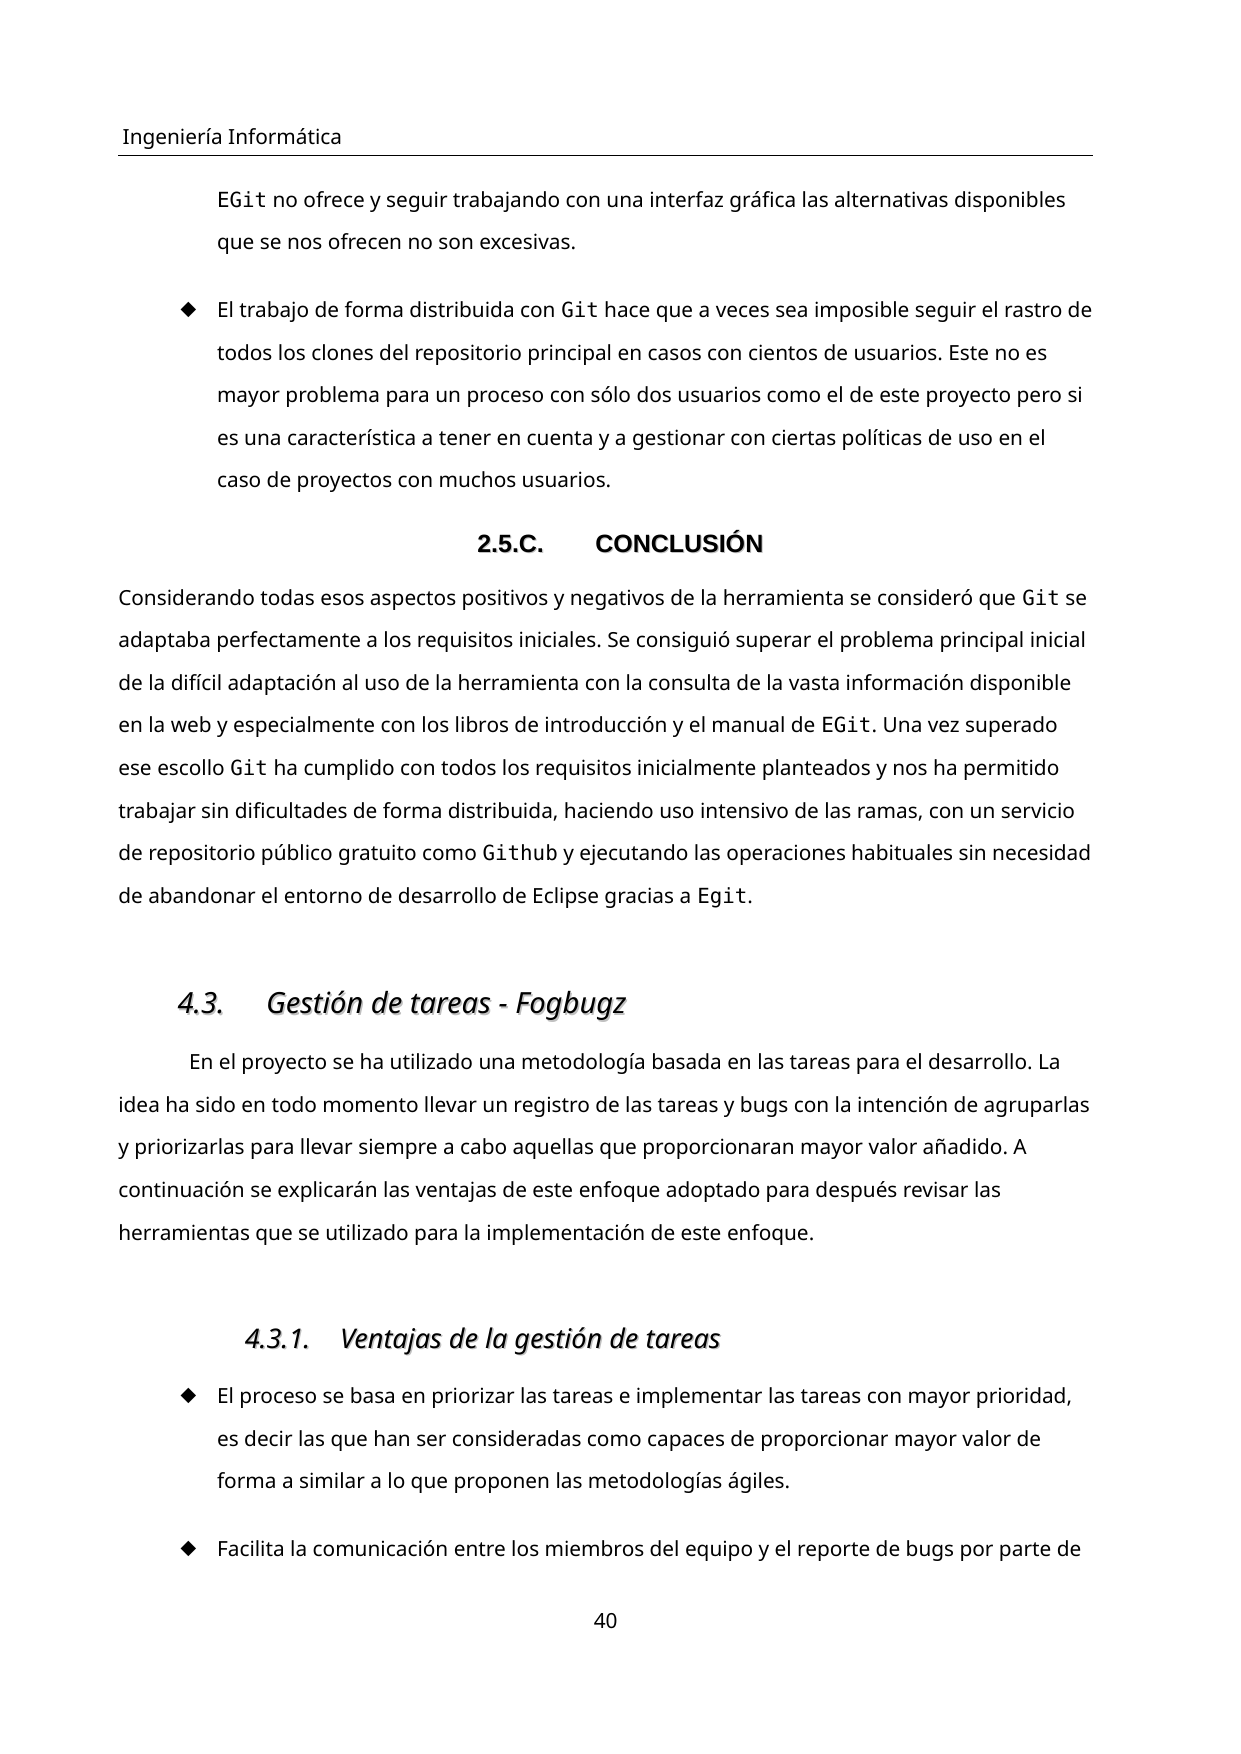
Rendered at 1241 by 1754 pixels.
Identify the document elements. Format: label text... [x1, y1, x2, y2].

list Facilita la comunicación entre los miembros del equipo y el reporte de bugs por parte de [179, 1534, 1093, 1562]
text Considerando todas esos aspectos positivos y negativos de la herramienta se consideró que Git se adaptaba perfectamente a los requisitos iniciales. Se consiguió superar el problema principal inicial de la difícil adaptación al uso de la herramienta con la consulta de la vasta información disponible en la web y especialmente con los libros de introducción y el manual de EGit. Una vez superado ese escollo Git ha cumplido con todos los requisitos inicialmente planteados y nos ha permitido trabajar sin dificultades de forma distribuida, haciendo uso intensivo de las ramas, con un servicio de repositorio público gratuito como Github y ejecutando las operaciones habituales sin necesidad de abandonar el entorno de desarrollo de Eclipse gracias a Egit. [118, 583, 1093, 909]
subtitle Gestión de tareas - Fogbugz [177, 983, 1093, 1022]
text En el proyecto se ha utilizado una metodología basada en las tareas para el desarrollo. La idea ha sido en todo momento llevar un registro de las tareas y bugs con la intención de agruparlas y priorizarlas para llevar siempre a cabo aquellas que proporcionaran mayor valor añadido. A continuación se explicarán las ventajas de este enfoque adoptado para después revisar las herramientas que se utilizado para la implementación de este enfoque. [118, 1047, 1093, 1246]
subtitle Conclusión [148, 529, 1093, 558]
list El proceso se basa en priorizar las tareas e implementar las tareas con mayor prioridad, es decir las que han ser consideradas como capaces de proporcionar mayor valor de forma a similar a lo que proponen las metodologías ágiles. [179, 1381, 1093, 1495]
list El trabajo de forma distribuida con Git hace que a veces sea imposible seguir el rastro de todos los clones del repositorio principal en casos con cientos de usuarios. Este no es mayor problema para un proceso con sólo dos usuarios como el de este proyecto pero si es una característica a tener en cuenta y a gestionar con ciertas políticas de uso en el caso de proyectos con muchos usuarios. [179, 295, 1093, 494]
subtitle Ventajas de la gestión de tareas [310, 1319, 1093, 1356]
list EGit no ofrece y seguir trabajando con una interfaz gráfica las alternativas disponibles que se nos ofrecen no son excesivas. [179, 185, 1093, 256]
